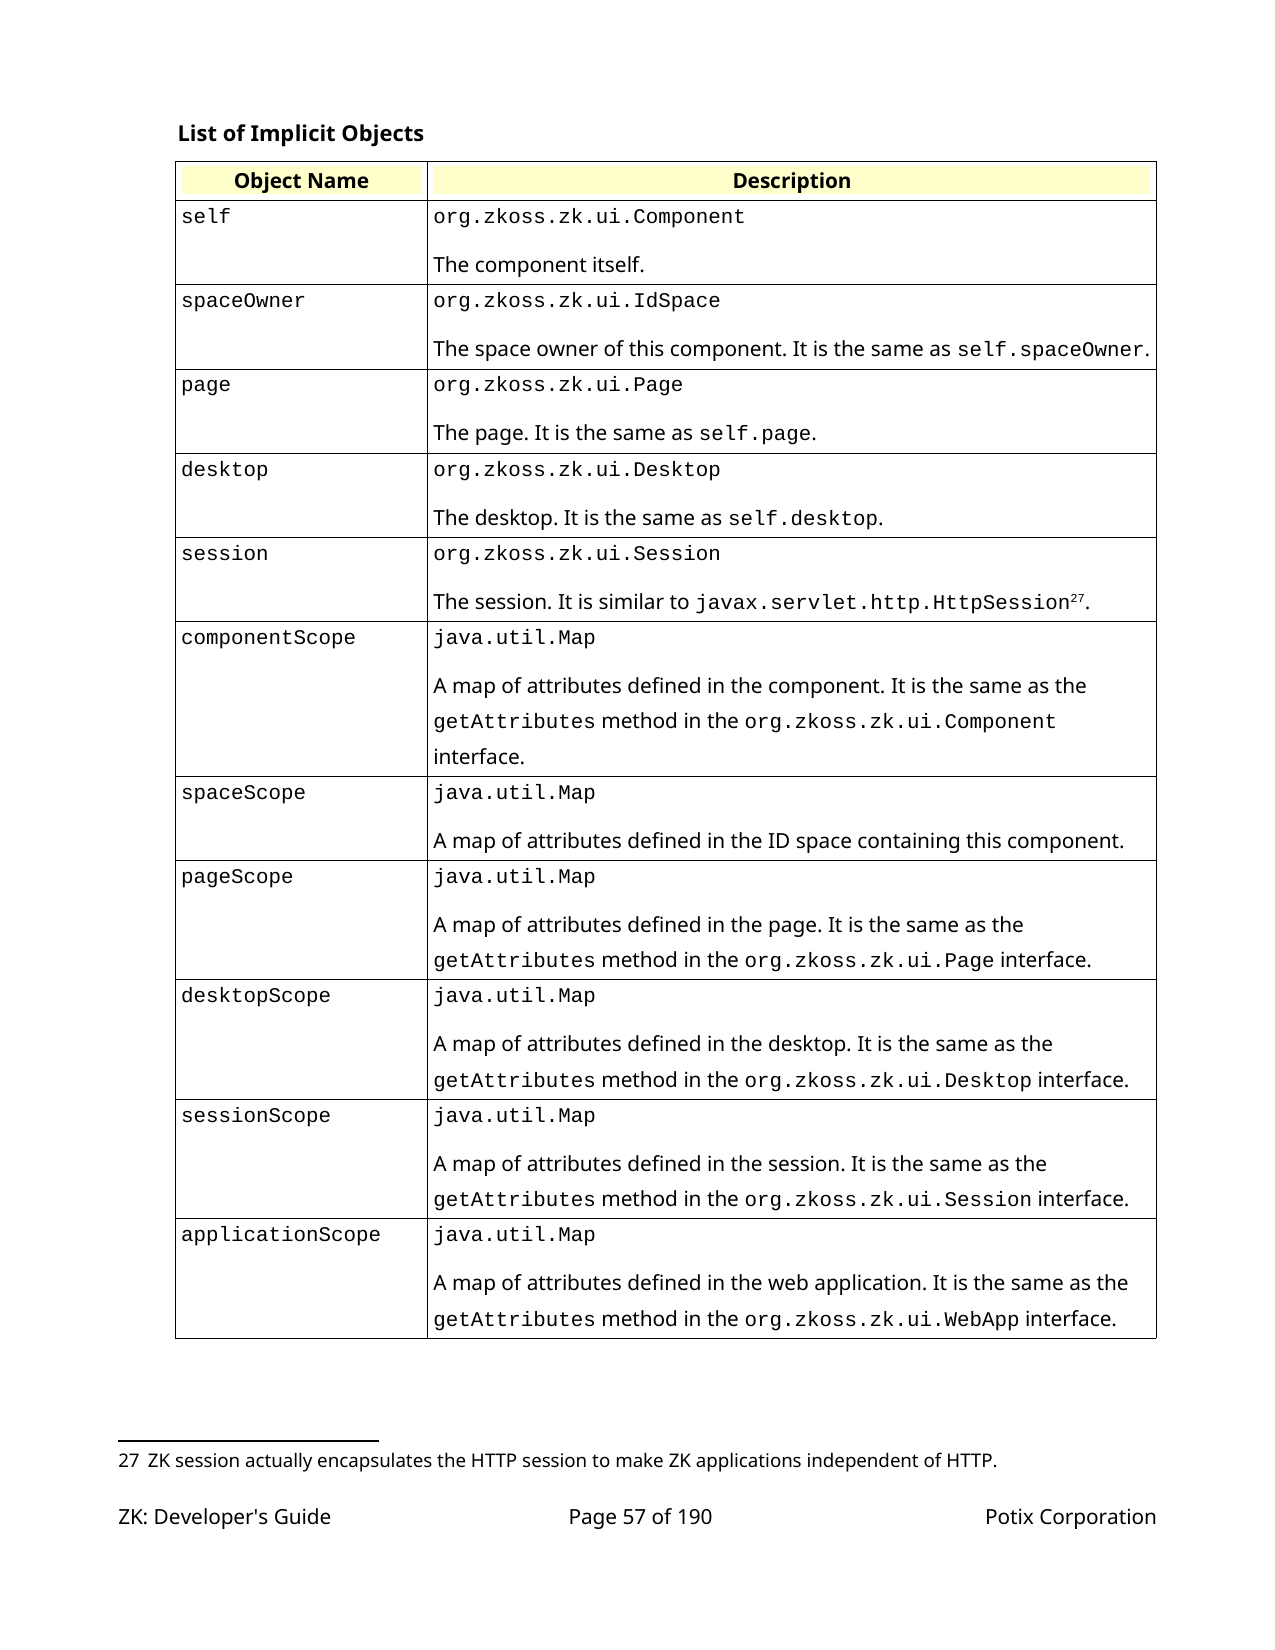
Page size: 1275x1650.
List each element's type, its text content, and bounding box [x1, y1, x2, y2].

table_cell java.util.Map A map of attributes defined in the ID space containing this component. [428, 777, 1156, 860]
subtitle List of Implicit Objects [177, 118, 1157, 148]
table_cell java.util.Map A map of attributes defined in the session. It is the same as the getAttributes method in the org.zkoss.zk.ui.Session interface. [428, 1100, 1156, 1218]
table_cell org.zkoss.zk.ui.Session The session. It is similar to javax.servlet.http.HttpSession. [428, 538, 1156, 621]
table_header Object Name [176, 162, 427, 200]
table_cell spaceOwner [176, 285, 427, 369]
table_cell org.zkoss.zk.ui.Page The page. It is the same as self.page. [428, 370, 1156, 453]
table_cell java.util.Map A map of attributes defined in the desktop. It is the same as the getAttributes method in the org.zkoss.zk.ui.Desktop interface. [428, 980, 1156, 1099]
table_cell applicationScope [176, 1219, 427, 1338]
table_cell org.zkoss.zk.ui.Component The component itself. [428, 201, 1156, 284]
table_cell java.util.Map A map of attributes defined in the web application. It is the same as the getAttributes method in the org.zkoss.zk.ui.WebApp interface. [428, 1219, 1156, 1338]
table_cell componentScope [176, 622, 427, 776]
table_cell org.zkoss.zk.ui.IdSpace The space owner of this component. It is the same as self.spaceOwner. [428, 285, 1156, 369]
table_cell page [176, 370, 427, 453]
table_cell spaceScope [176, 777, 427, 860]
table_cell org.zkoss.zk.ui.Desktop The desktop. It is the same as self.desktop. [428, 454, 1156, 537]
table_cell self [176, 201, 427, 284]
table_cell desktopScope [176, 980, 427, 1099]
table_cell sessionScope [176, 1100, 427, 1218]
table_cell java.util.Map A map of attributes defined in the component. It is the same as the getAttributes method in the org.zkoss.zk.ui.Component interface. [428, 622, 1156, 776]
table_cell java.util.Map A map of attributes defined in the page. It is the same as the getAttributes method in the org.zkoss.zk.ui.Page interface. [428, 861, 1156, 979]
table_cell pageScope [176, 861, 427, 979]
table_cell desktop [176, 454, 427, 537]
table_header Description [428, 162, 1156, 200]
table_cell session [176, 538, 427, 621]
